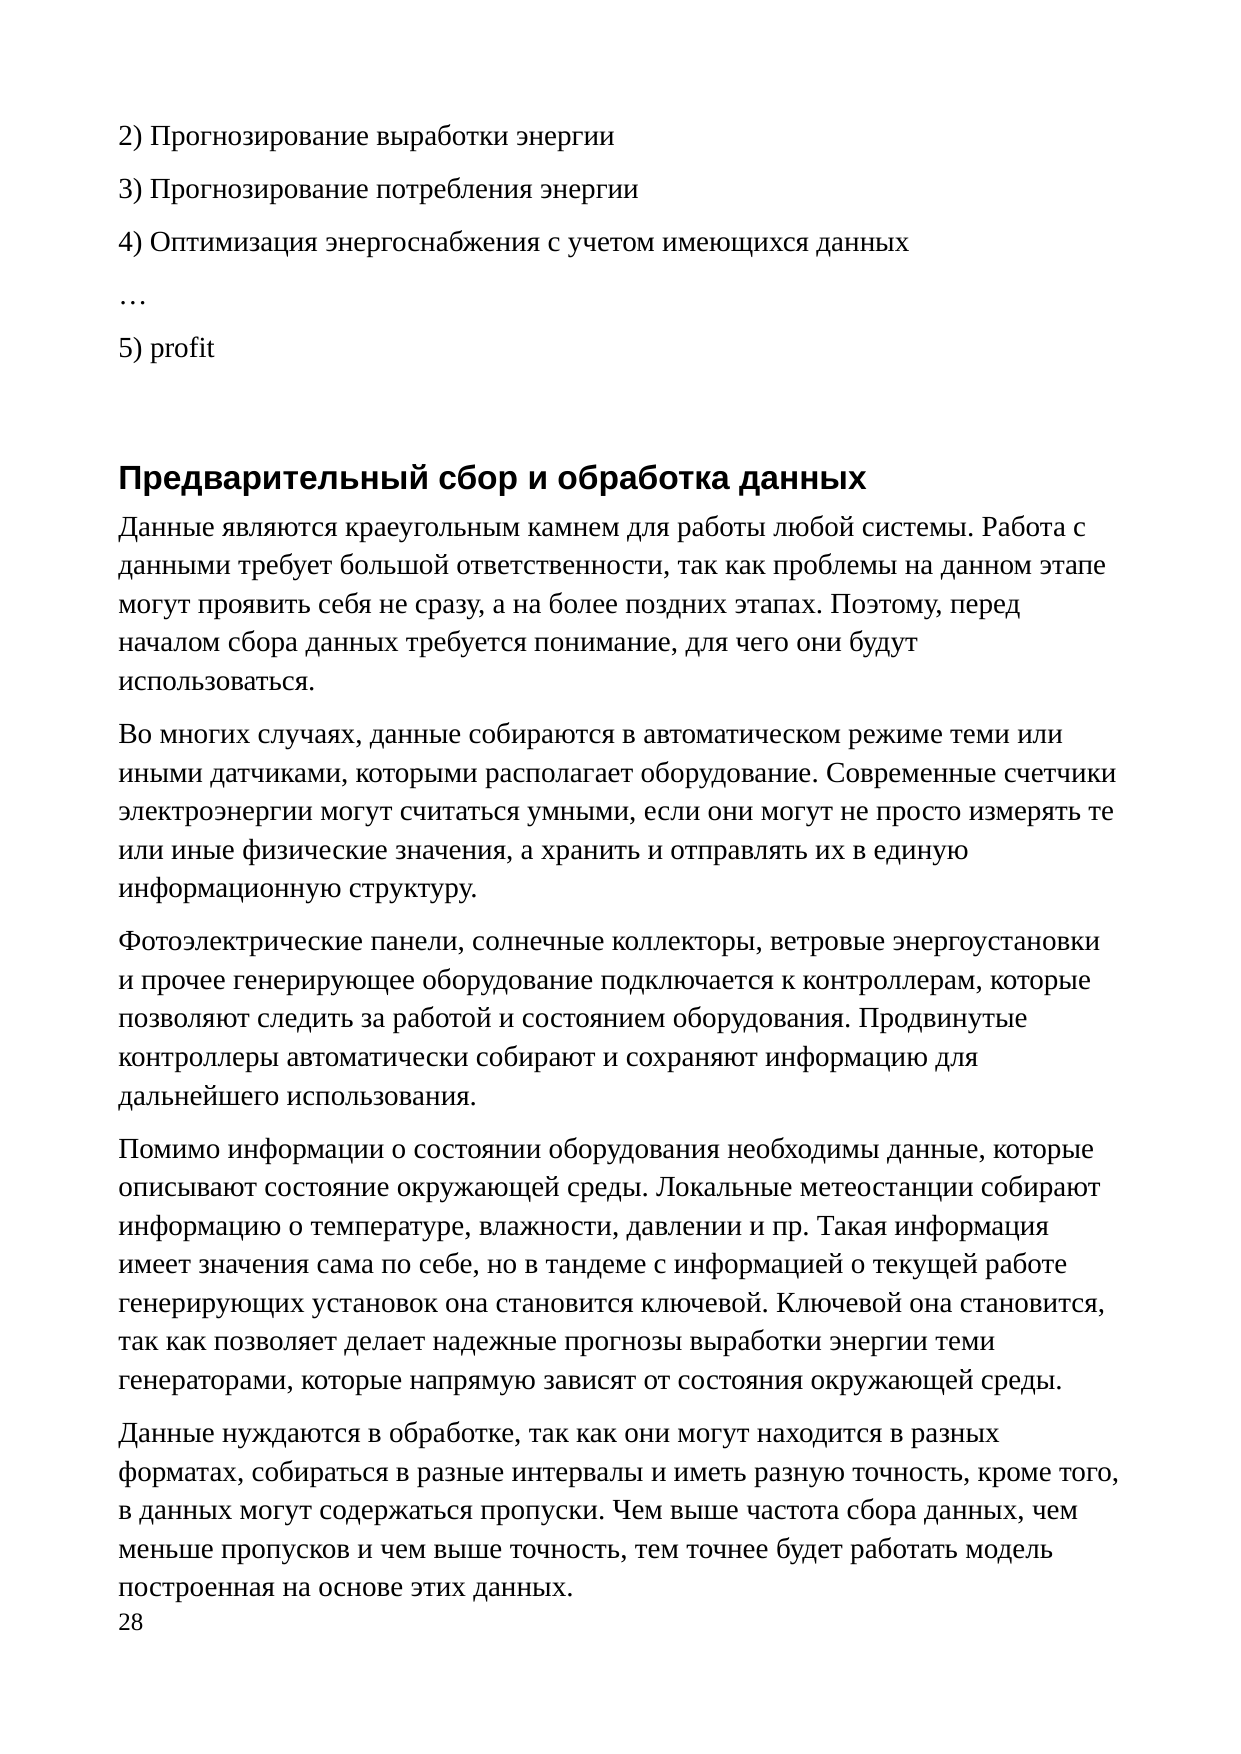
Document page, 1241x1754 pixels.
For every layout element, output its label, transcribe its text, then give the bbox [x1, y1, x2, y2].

text … [118, 277, 1122, 311]
text Фотоэлектрические панели, солнечные коллекторы, ветровые энергоустановки и прочее генерирующее оборудование подключается к контроллерам, которые позволяют следить за работой и состоянием оборудования. Продвинутые контроллеры автоматически собирают и сохраняют информацию для дальнейшего использования. [118, 923, 1122, 1111]
text Во многих случаях, данные собираются в автоматическом режиме теми или иными датчиками, которыми располагает оборудование. Современные счетчики электроэнергии могут считаться умными, если они могут не просто измерять те или иные физические значения, а хранить и отправлять их в единую информационную структуру. [118, 716, 1122, 904]
text Данные нуждаются в обработке, так как они могут находится в разных форматах, собираться в разные интервалы и иметь разную точность, кроме того, в данных могут содержаться пропуски. Чем выше частота сбора данных, чем меньше пропусков и чем выше точность, тем точнее будет работать модель построенная на основе этих данных. [118, 1415, 1122, 1603]
subtitle Предварительный сбор и обработка данных [118, 458, 1122, 496]
text Данные являются краеугольным камнем для работы любой системы. Работа с данными требует большой ответственности, так как проблемы на данном этапе могут проявить себя не сразу, а на более поздних этапах. Поэтому, перед началом сбора данных требуется понимание, для чего они будут использоваться. [118, 509, 1122, 697]
text 5) profit [118, 331, 1122, 364]
text Помимо информации о состоянии оборудования необходимы данные, которые описывают состояние окружающей среды. Локальные метеостанции собирают информацию о температуре, влажности, давлении и пр. Такая информация имеет значения сама по себе, но в тандеме с информацией о текущей работе генерирующих установок она становится ключевой. Ключевой она становится, так как позволяет делает надежные прогнозы выработки энергии теми генераторами, которые напрямую зависят от состояния окружающей среды. [118, 1131, 1122, 1396]
text 3) Прогнозирование потребления энергии [118, 171, 1122, 205]
text 4) Оптимизация энергоснабжения с учетом имеющихся данных [118, 224, 1122, 258]
text 2) Прогнозирование выработки энергии [118, 118, 1122, 152]
